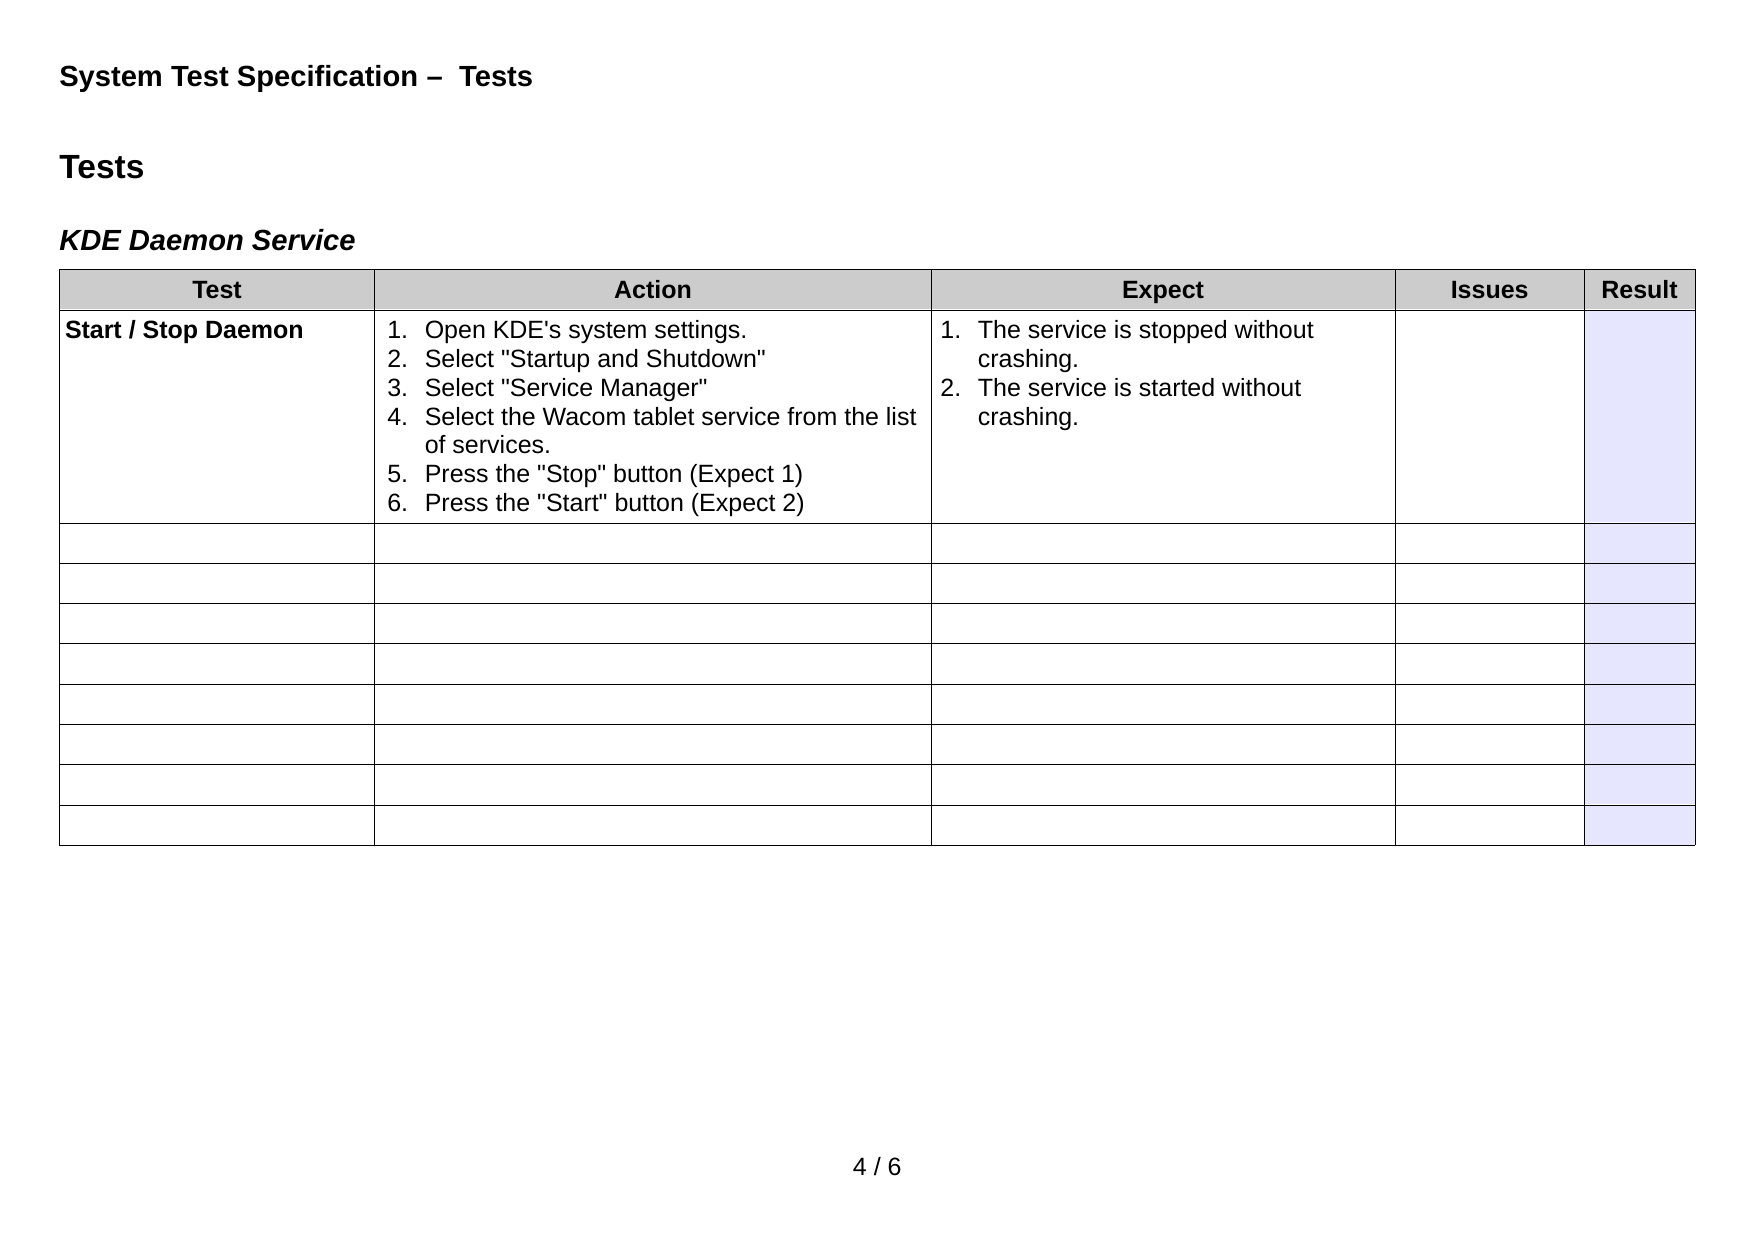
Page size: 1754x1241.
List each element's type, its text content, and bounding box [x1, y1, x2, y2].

table_cell [60, 564, 374, 603]
table_cell [1585, 765, 1695, 804]
table_cell [1585, 806, 1695, 845]
table_cell [375, 806, 931, 845]
table_cell [932, 644, 1395, 684]
table_header Expect [932, 270, 1395, 309]
table_cell [375, 604, 931, 643]
table_cell [932, 564, 1395, 603]
table_cell [1396, 644, 1584, 684]
table_cell [932, 604, 1395, 643]
table_cell [1585, 644, 1695, 684]
table_cell [1396, 311, 1584, 522]
table_cell Open KDE's system settings. Select "Startup and Shutdown" Select "Service Manager" Select the Wacom tablet service from the list of services. Press the "Stop" button (Expect 1) Press the "Start" button (Expect 2) [375, 311, 931, 522]
table_cell [375, 524, 931, 563]
table_header Issues [1396, 270, 1584, 309]
table_cell [1585, 604, 1695, 643]
table_cell [1585, 725, 1695, 764]
table_cell [375, 725, 931, 764]
table_cell [375, 644, 931, 684]
table_cell The service is stopped without crashing. The service is started without crashing. [932, 311, 1395, 522]
table_cell [1585, 524, 1695, 563]
table_cell [932, 806, 1395, 845]
table_cell [932, 725, 1395, 764]
table_cell Start / Stop Daemon [60, 311, 374, 522]
table_cell [932, 765, 1395, 804]
table_cell [375, 685, 931, 724]
table_cell [60, 765, 374, 804]
table_cell [60, 725, 374, 764]
table_cell [1396, 604, 1584, 643]
table_cell [1396, 524, 1584, 563]
table_cell [60, 604, 374, 643]
subtitle Tests [59, 147, 1695, 186]
table_cell [1585, 564, 1695, 603]
table_cell [60, 685, 374, 724]
table_cell [1396, 725, 1584, 764]
table_cell [375, 765, 931, 804]
table_cell [60, 524, 374, 563]
table_cell [1585, 685, 1695, 724]
table_header Action [375, 270, 931, 309]
table_cell [60, 644, 374, 684]
table_header Test [60, 270, 374, 309]
table_cell [1585, 311, 1695, 522]
table_header Result [1585, 270, 1695, 309]
table_cell [932, 524, 1395, 563]
subtitle KDE Daemon Service [59, 223, 1695, 257]
table_cell [932, 685, 1395, 724]
table_cell [375, 564, 931, 603]
table_cell [1396, 806, 1584, 845]
table_cell [1396, 685, 1584, 724]
table_cell [60, 806, 374, 845]
table_cell [1396, 564, 1584, 603]
table_cell [1396, 765, 1584, 804]
